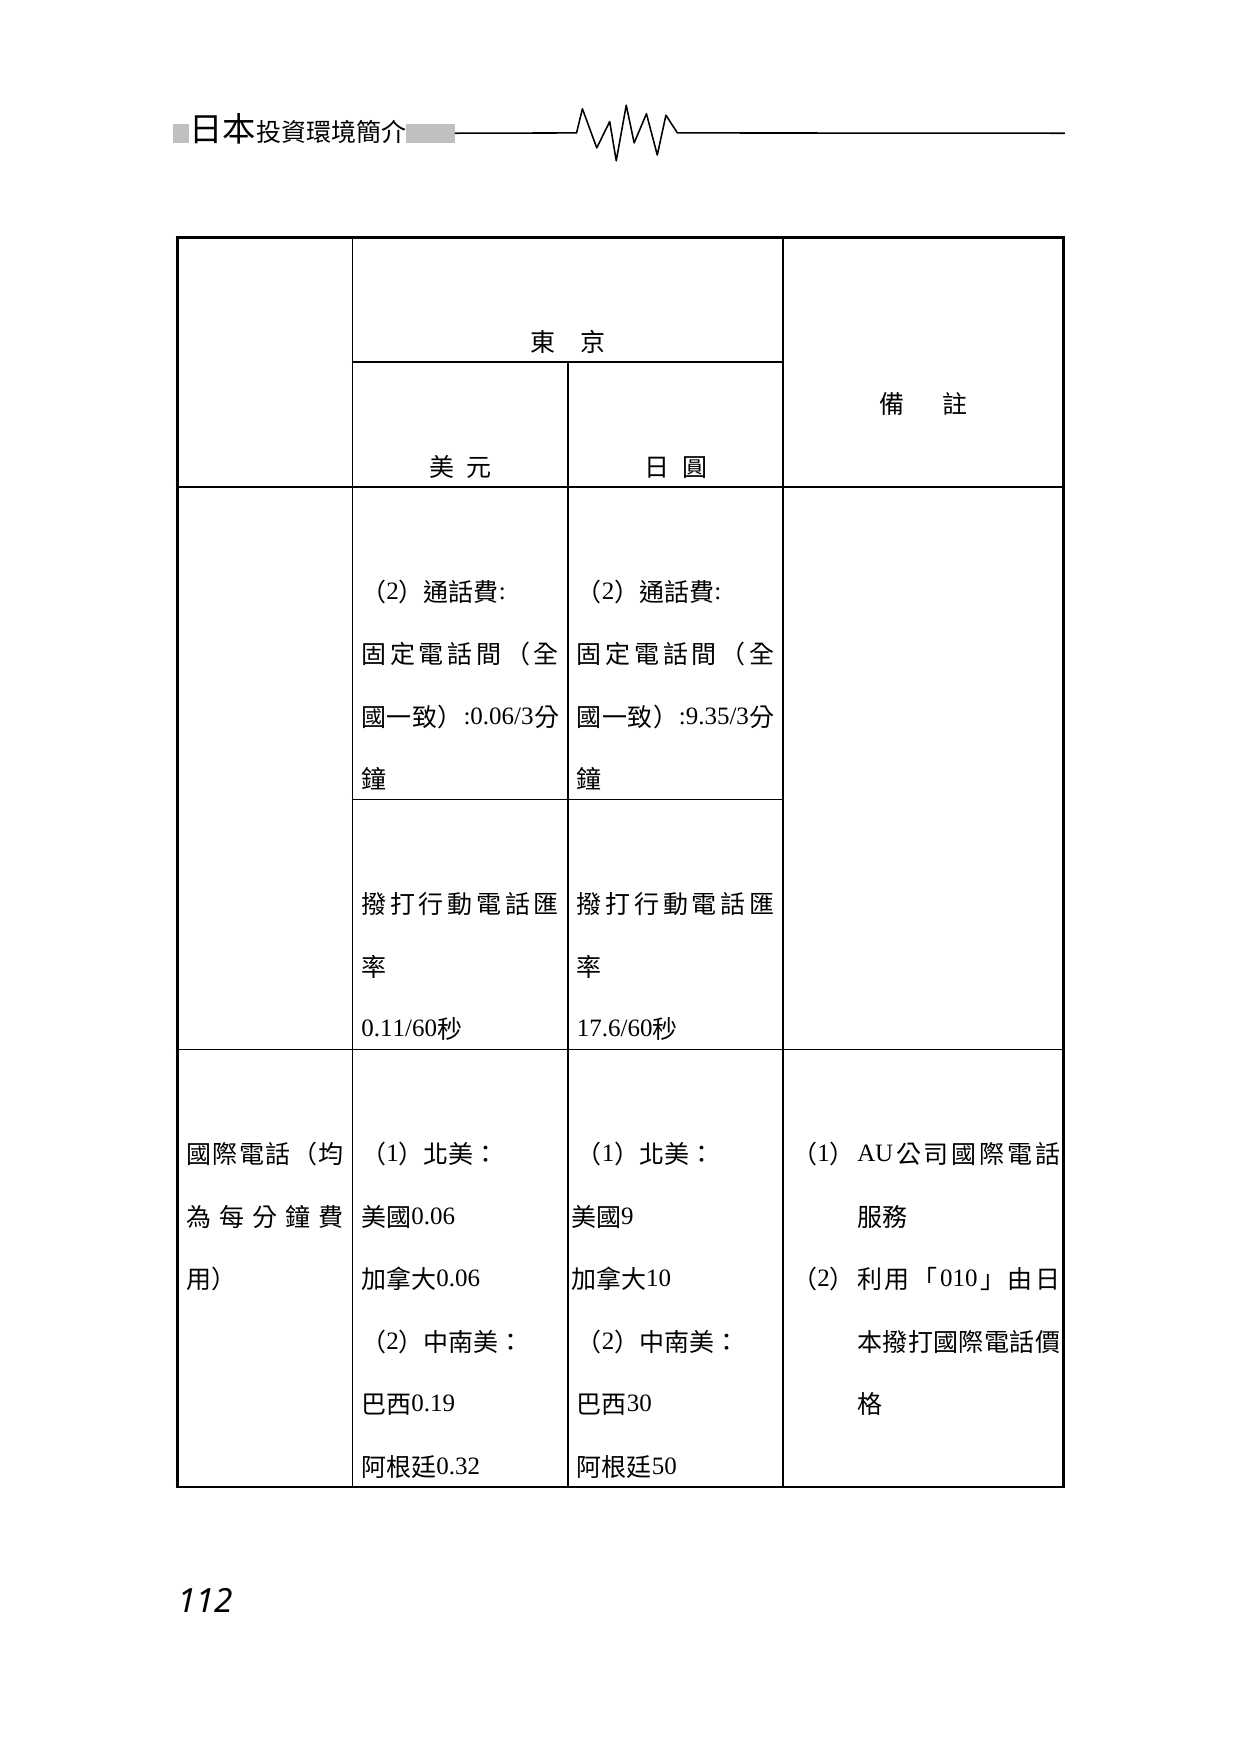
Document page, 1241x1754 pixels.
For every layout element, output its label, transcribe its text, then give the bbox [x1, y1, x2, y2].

table_header [179, 239, 352, 486]
table_cell （1）北美： 美國0.06 加拿大0.06 （2）中南美： 巴西0.19 阿根廷0.32 [353, 1050, 567, 1486]
table_header 備 註 [784, 239, 1062, 486]
table_cell [784, 488, 1062, 1049]
table_cell （1）北美： 美國9 加拿大10 （2）中南美： 巴西30 阿根廷50 [569, 1050, 782, 1486]
table_cell 國際電話（均為每分鐘費用） [179, 1050, 352, 1486]
table_cell （1） AU公司國際電話服務 （2） 利用「010」由日本撥打國際電話價格 [784, 1050, 1062, 1486]
table_cell 撥打行動電話匯率 17.6/60秒 [569, 800, 782, 1049]
table_header 東 京 [353, 239, 782, 361]
table_cell 美 元 [353, 363, 567, 486]
table_cell （2）通話費: 固定電話間（全國一致）:0.06/3分鐘 [353, 488, 567, 799]
table_cell （2）通話費: 固定電話間（全國一致）:9.35/3分鐘 [569, 488, 782, 799]
table_cell [179, 488, 352, 1049]
table_cell 日 圓 [569, 363, 782, 486]
table_cell 撥打行動電話匯率 0.11/60秒 [353, 800, 567, 1049]
